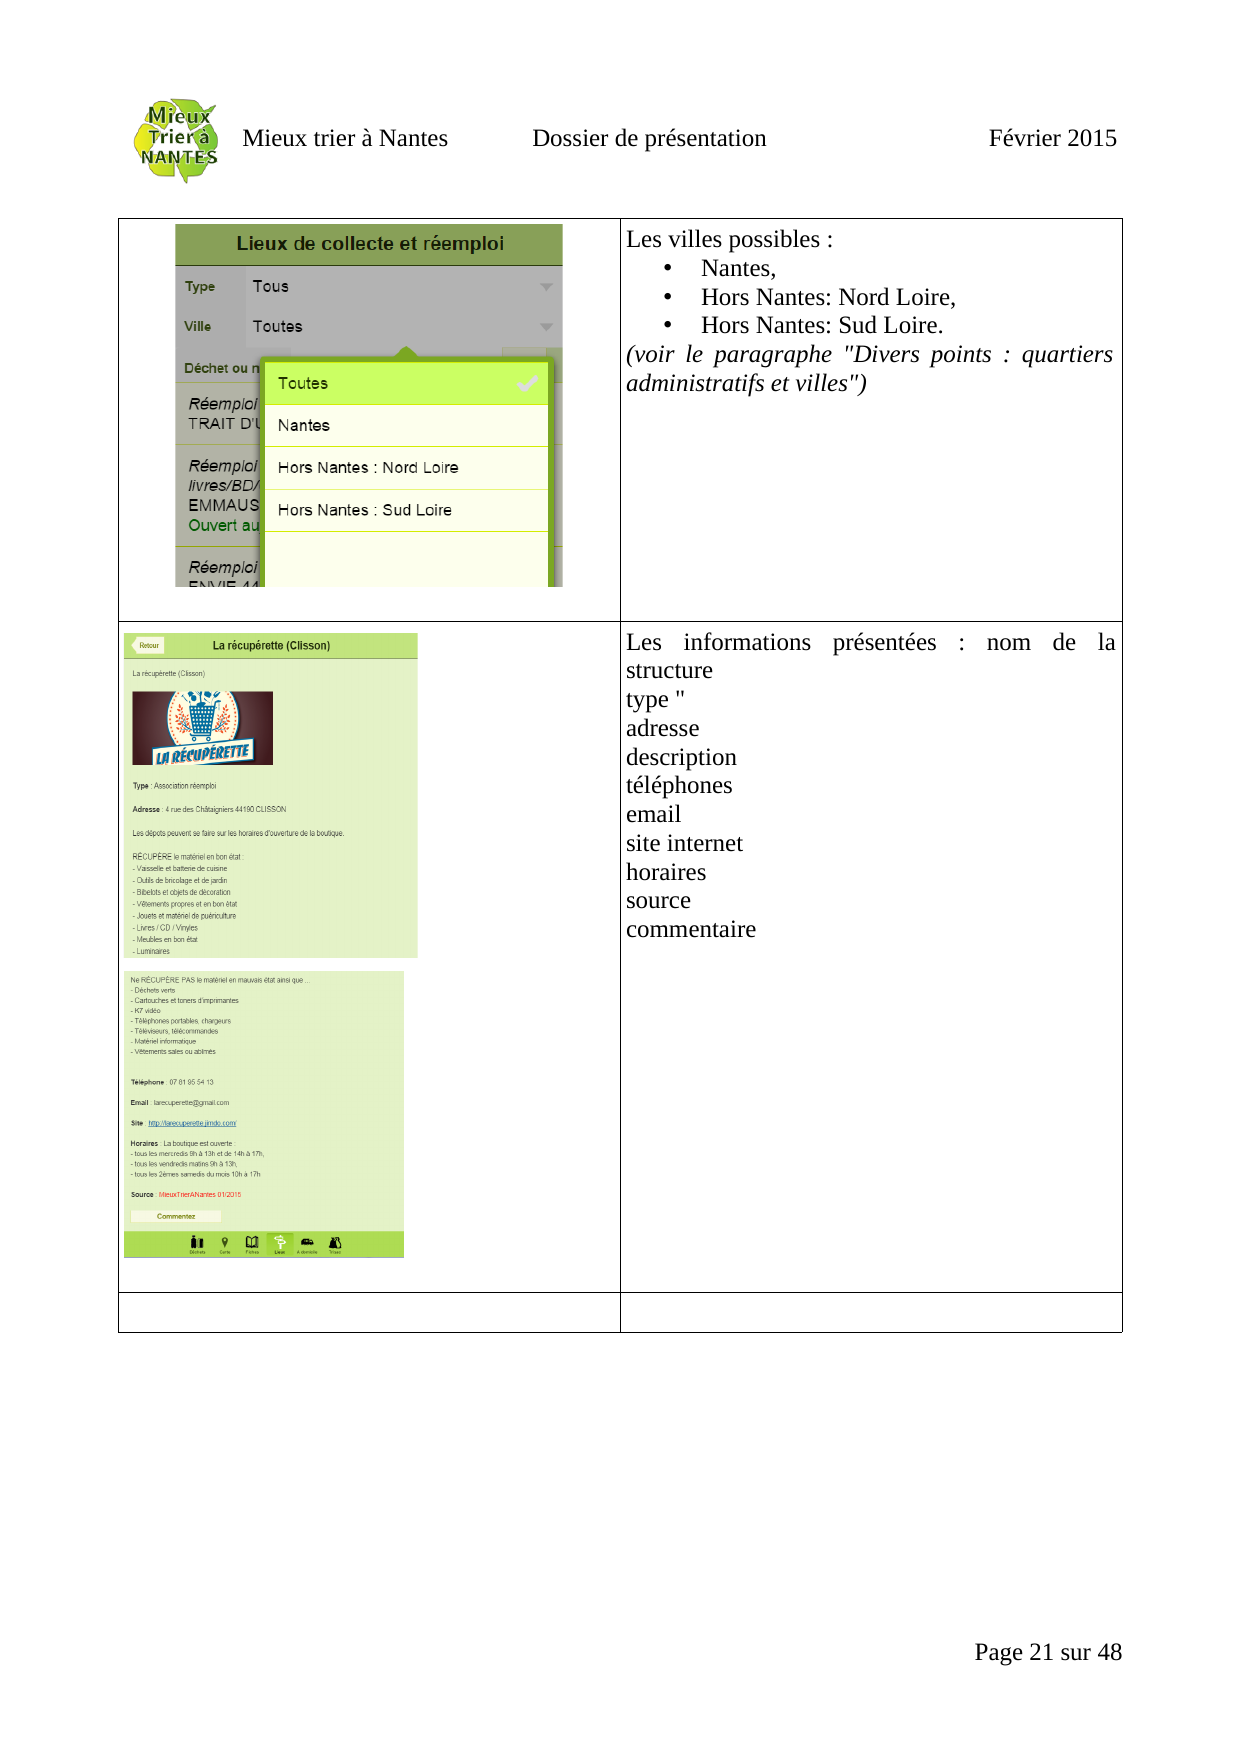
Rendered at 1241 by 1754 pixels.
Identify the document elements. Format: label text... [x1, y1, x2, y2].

picture [124, 971, 404, 1258]
table_cell [621, 1293, 1122, 1332]
table_cell [119, 219, 620, 621]
picture [131, 95, 221, 185]
table_cell [119, 622, 620, 957]
picture [175, 224, 563, 587]
table_cell [119, 1293, 620, 1332]
picture [123, 633, 418, 958]
table_cell Les informations présentées : nom de la structure type " adresse description téléphones email site internet horaires source commentaire [621, 622, 1122, 1292]
table_cell [119, 958, 620, 1292]
table_cell Les villes possibles : Nantes, Hors Nantes: Nord Loire, Hors Nantes: Sud Loire. (voir le paragraphe "Divers points : quartiers administratifs et villes") [621, 219, 1122, 621]
